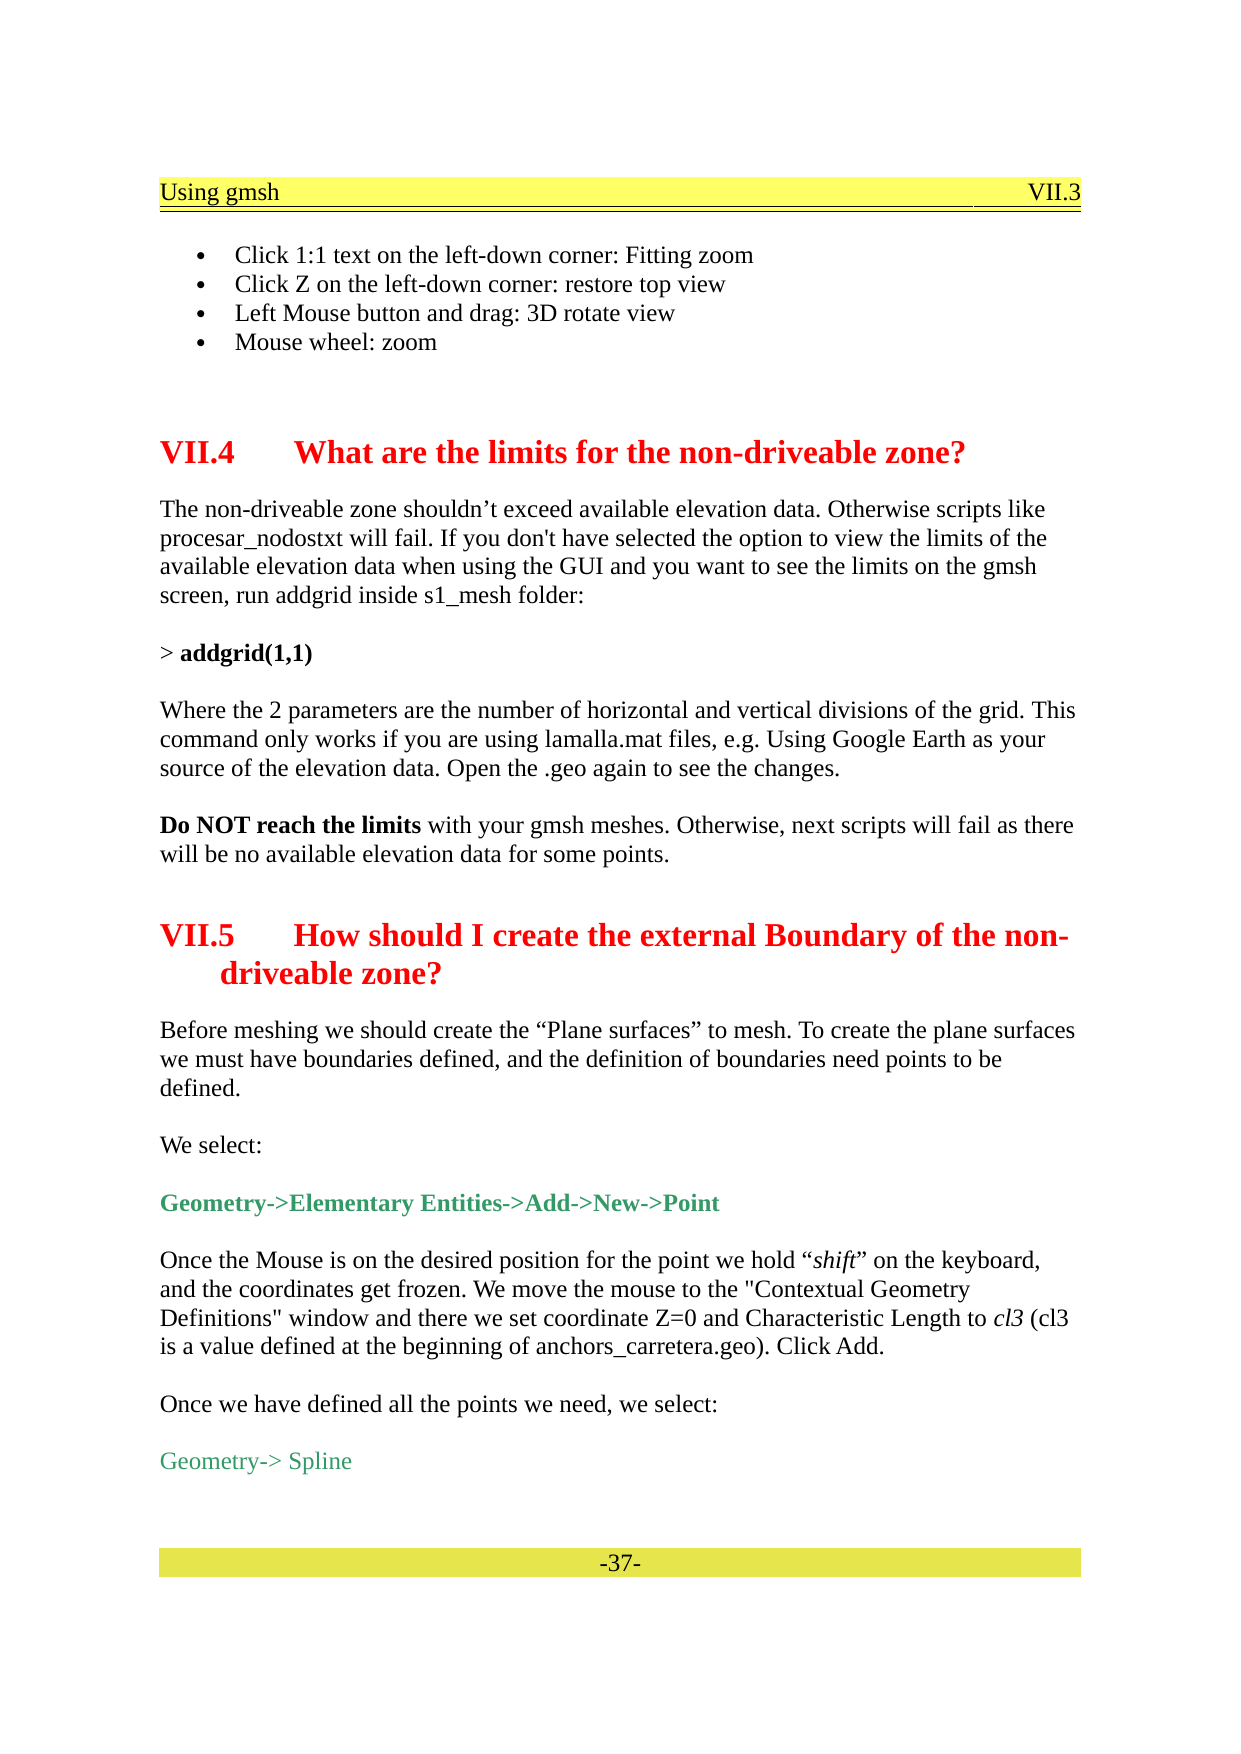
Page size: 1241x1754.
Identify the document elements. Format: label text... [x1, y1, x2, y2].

subtitle How should I create the external Boundary of the non-driveable zone? [159, 915, 1081, 992]
text > addgrid(1,1) [159, 638, 1081, 695]
text Do NOT reach the limits with your gmsh meshes. Otherwise, next scripts will fail as there will be no available elevation data for some points. [159, 810, 1081, 868]
text Before meshing we should create the “Plane surfaces” to mesh. To create the plane surfaces we must have boundaries defined, and the definition of boundaries need points to be defined. We select: Geometry->Elementary Entities->Add->New->Point Once the Mouse is on the desired position for the point we hold “shift” on the keyboard, and the coordinates get frozen. We move the mouse to the "Contextual Geometry Definitions" window and there we set coordinate Z=0 and Characteristic Length to cl3 (cl3 is a value defined at the beginning of anchors_carretera.geo). Click Add. Once we have defined all the points we need, we select: Geometry-> Spline [159, 1015, 1081, 1504]
list Mouse wheel: zoom [197, 327, 1081, 355]
list Left Mouse button and drag: 3D rotate view [197, 298, 1081, 327]
text The non-driveable zone shouldn’t exceed available elevation data. Otherwise scripts like procesar_nodostxt will fail. If you don't have selected the option to view the limits of the available elevation data when using the GUI and you want to see the limits on the gmsh screen, run addgrid inside s1_mesh folder: [159, 494, 1081, 609]
list Click 1:1 text on the left-down corner: Fitting zoom [197, 240, 1081, 269]
subtitle What are the limits for the non-driveable zone? [159, 432, 1081, 470]
text Where the 2 parameters are the number of horizontal and vertical divisions of the grid. This command only works if you are using lamalla.mat files, e.g. Using Google Earth as your source of the elevation data. Open the .geo again to see the changes. [159, 695, 1081, 781]
list Click Z on the left-down corner: restore top view [197, 269, 1081, 298]
